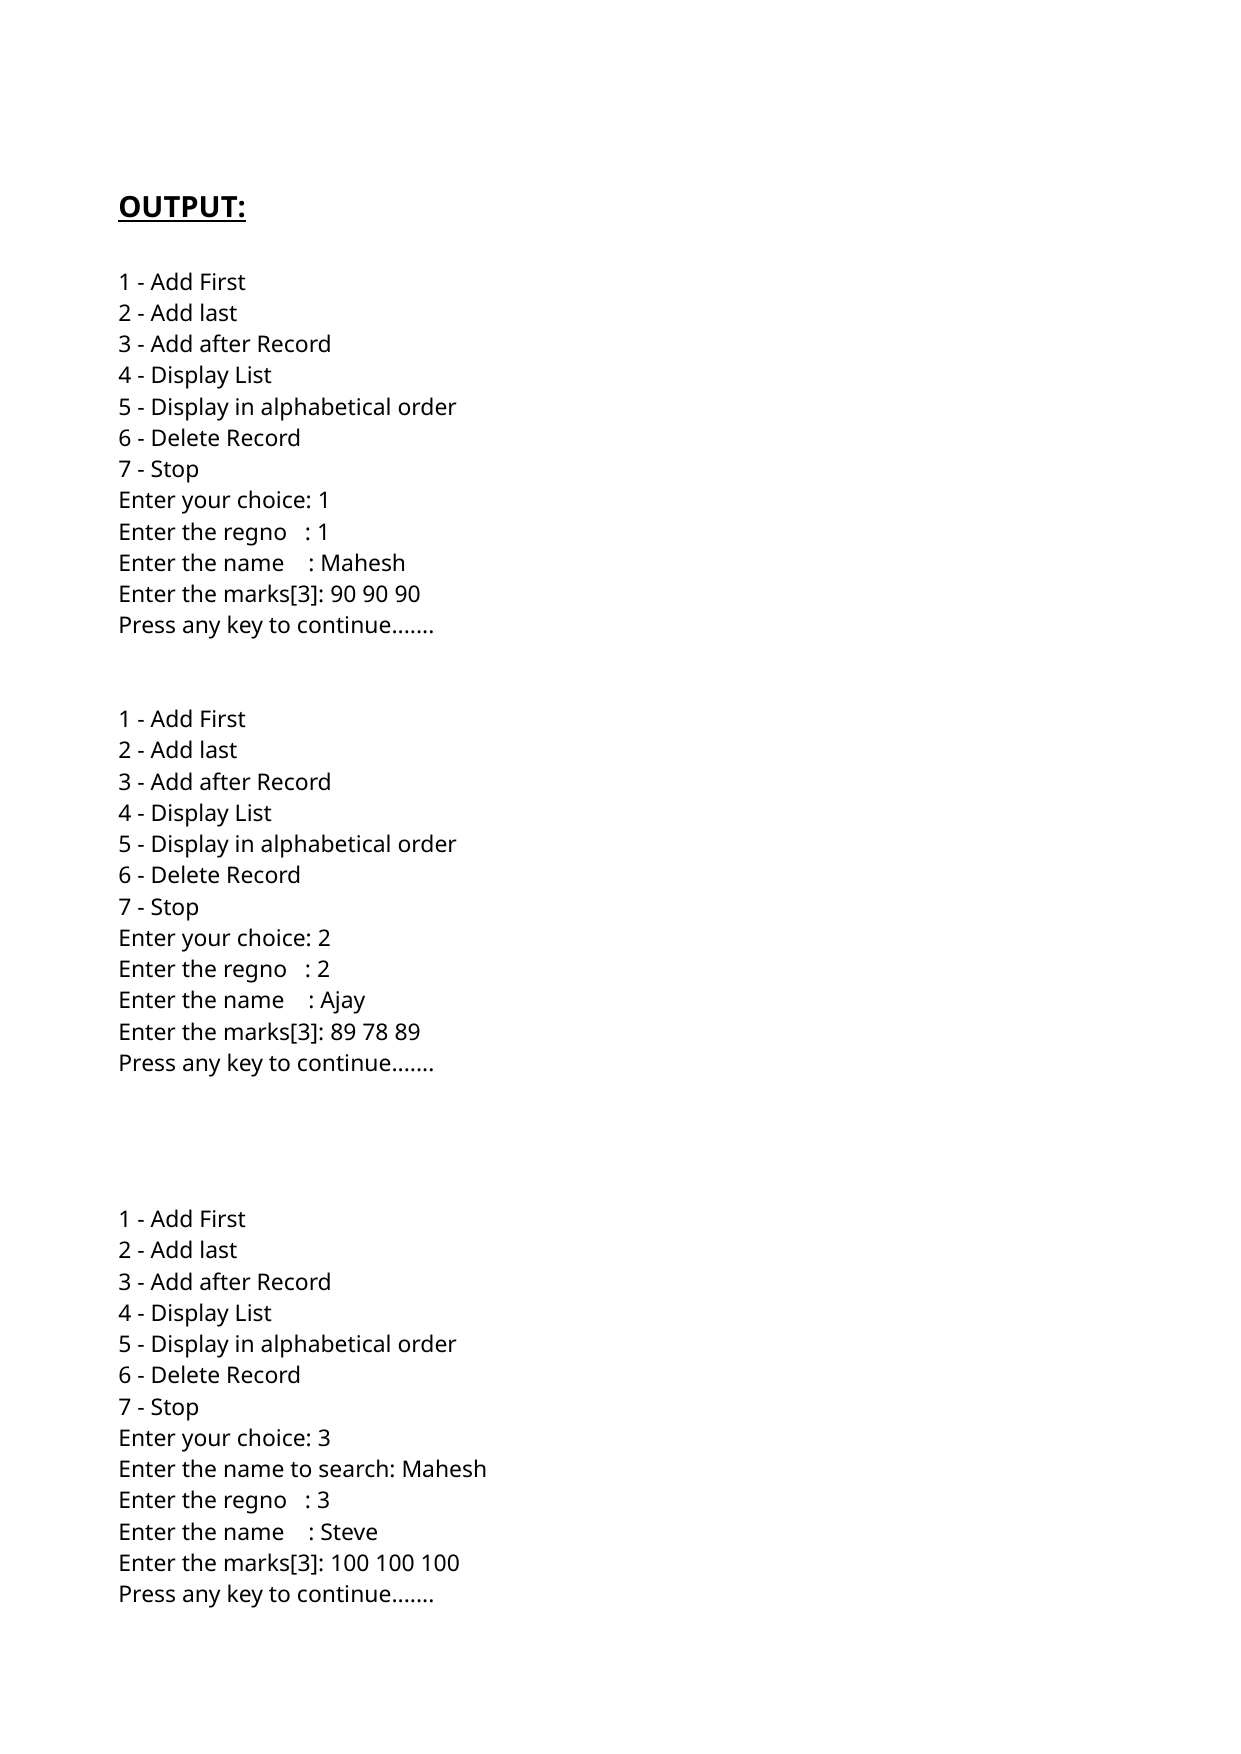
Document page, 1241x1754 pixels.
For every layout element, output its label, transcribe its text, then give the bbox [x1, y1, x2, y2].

text 1 - Add First [118, 266, 1122, 297]
text 2 - Add last [118, 734, 1122, 766]
text 4 - Display List [118, 797, 1122, 828]
text 6 - Delete Record [118, 422, 1122, 453]
text 1 - Add First [118, 703, 1122, 734]
text 6 - Delete Record [118, 1359, 1122, 1391]
text Enter the marks[3]: 89 78 89 [118, 1016, 1122, 1047]
text 6 - Delete Record [118, 859, 1122, 891]
text Enter the marks[3]: 90 90 90 [118, 578, 1122, 609]
text Enter your choice: 2 [118, 922, 1122, 953]
text 5 - Display in alphabetical order [118, 1328, 1122, 1359]
text Enter the name : Steve [118, 1516, 1122, 1547]
text Press any key to continue....... [118, 1047, 1122, 1078]
text Enter the regno : 1 [118, 516, 1122, 547]
text 4 - Display List [118, 359, 1122, 391]
text 2 - Add last [118, 297, 1122, 328]
text 2 - Add last [118, 1234, 1122, 1266]
text Enter your choice: 3 [118, 1422, 1122, 1453]
text Enter the name : Ajay [118, 984, 1122, 1016]
text Enter your choice: 1 [118, 484, 1122, 516]
text Press any key to continue....... [118, 1578, 1122, 1609]
text Press any key to continue....... [118, 609, 1122, 641]
text 3 - Add after Record [118, 328, 1122, 359]
text 1 - Add First [118, 1203, 1122, 1234]
text Enter the regno : 2 [118, 953, 1122, 984]
text 7 - Stop [118, 891, 1122, 922]
text Enter the regno : 3 [118, 1484, 1122, 1516]
text 5 - Display in alphabetical order [118, 391, 1122, 422]
text Enter the name : Mahesh [118, 547, 1122, 578]
text 5 - Display in alphabetical order [118, 828, 1122, 859]
text 4 - Display List [118, 1297, 1122, 1328]
text 3 - Add after Record [118, 1266, 1122, 1297]
text 3 - Add after Record [118, 766, 1122, 797]
text Enter the marks[3]: 100 100 100 [118, 1547, 1122, 1578]
text OUTPUT: [118, 186, 1122, 226]
text 7 - Stop [118, 1391, 1122, 1422]
text 7 - Stop [118, 453, 1122, 484]
text Enter the name to search: Mahesh [118, 1453, 1122, 1484]
